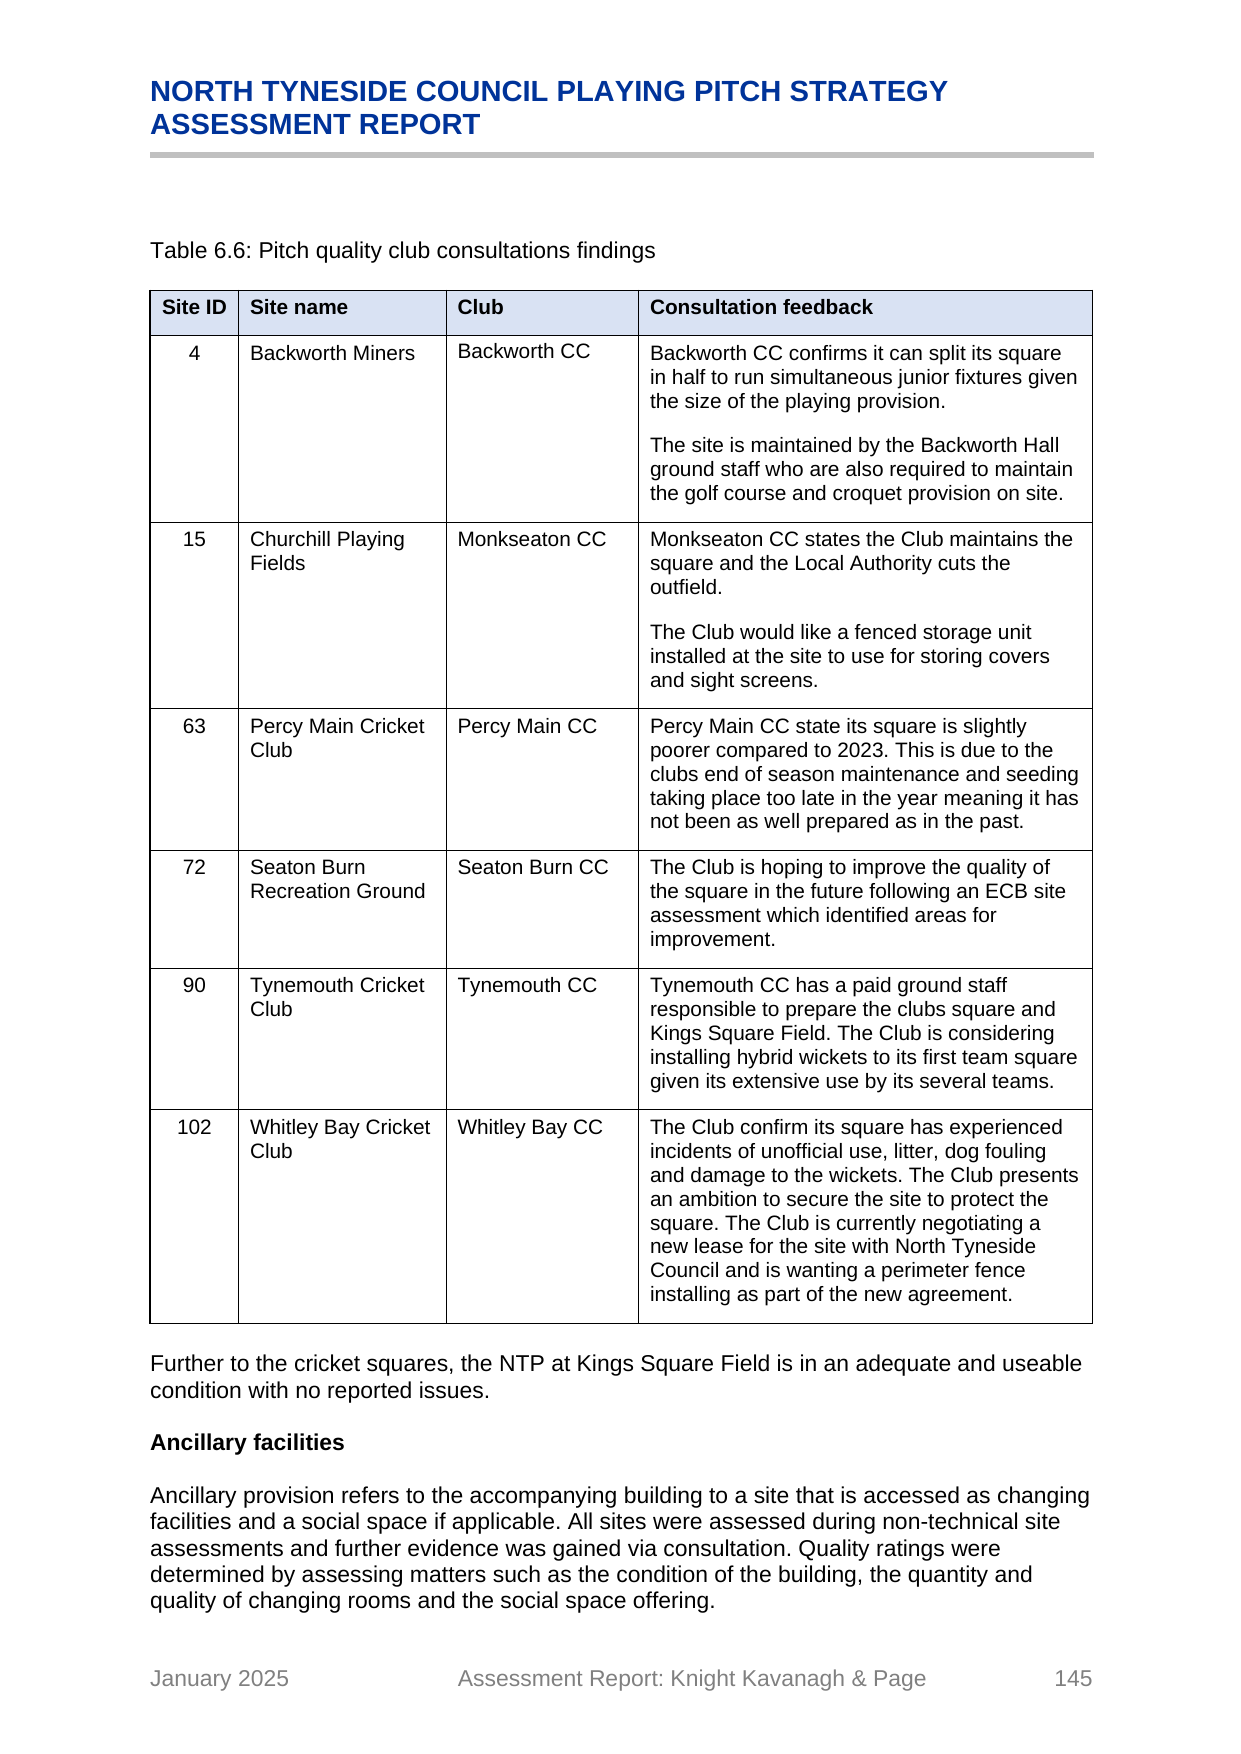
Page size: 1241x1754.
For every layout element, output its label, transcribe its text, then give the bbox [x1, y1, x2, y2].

table_cell 4 [151, 336, 238, 522]
table_header Consultation feedback [639, 291, 1092, 335]
text Ancillary facilities [150, 1429, 1092, 1456]
table_cell 15 [151, 523, 238, 708]
text Table 6.6: Pitch quality club consultations findings [150, 237, 1082, 263]
table_cell Whitley Bay CC [447, 1110, 638, 1323]
text Further to the cricket squares, the NTP at Kings Square Field is in an adequate and useable condition with no reported issues. [150, 1350, 1092, 1403]
table_cell Whitley Bay Cricket Club [239, 1110, 446, 1323]
table_cell Churchill Playing Fields [239, 523, 446, 708]
table_cell Tynemouth CC [447, 969, 638, 1109]
table_header Site name [239, 291, 446, 335]
table_cell Seaton Burn CC [447, 851, 638, 968]
table_cell Tynemouth Cricket Club [239, 969, 446, 1109]
text Ancillary provision refers to the accompanying building to a site that is accessed as changing facilities and a social space if applicable. All sites were assessed during non-technical site assessments and further evidence was gained via consultation. Quality ratings were determined by assessing matters such as the condition of the building, the quantity and quality of changing rooms and the social space offering. [150, 1482, 1092, 1614]
table_cell Backworth CC confirms it can split its square in half to run simultaneous junior fixtures given the size of the playing provision. The site is maintained by the Backworth Hall ground staff who are also required to maintain the golf course and croquet provision on site. [639, 336, 1092, 522]
table_cell Percy Main Cricket Club [239, 709, 446, 850]
table_cell 63 [151, 709, 238, 850]
table_header Club [447, 291, 638, 335]
table_cell Percy Main CC [447, 709, 638, 850]
table_cell Percy Main CC state its square is slightly poorer compared to 2023. This is due to the clubs end of season maintenance and seeding taking place too late in the year meaning it has not been as well prepared as in the past. [639, 709, 1092, 850]
table_cell 90 [151, 969, 238, 1109]
table_cell The Club is hoping to improve the quality of the square in the future following an ECB site assessment which identified areas for improvement. [639, 851, 1092, 968]
table_cell Backworth Miners [239, 336, 446, 522]
table_cell The Club confirm its square has experienced incidents of unofficial use, litter, dog fouling and damage to the wickets. The Club presents an ambition to secure the site to protect the square. The Club is currently negotiating a new lease for the site with North Tyneside Council and is wanting a perimeter fence installing as part of the new agreement. [639, 1110, 1092, 1323]
table_cell Monkseaton CC [447, 523, 638, 708]
table_cell Monkseaton CC states the Club maintains the square and the Local Authority cuts the outfield. The Club would like a fenced storage unit installed at the site to use for storing covers and sight screens. [639, 523, 1092, 708]
table_header Site ID [151, 291, 238, 335]
table_cell 72 [151, 851, 238, 968]
table_cell Backworth CC [447, 336, 638, 522]
table_cell Seaton Burn Recreation Ground [239, 851, 446, 968]
table_cell Tynemouth CC has a paid ground staff responsible to prepare the clubs square and Kings Square Field. The Club is considering installing hybrid wickets to its first team square given its extensive use by its several teams. [639, 969, 1092, 1109]
table_cell 102 [151, 1110, 238, 1323]
